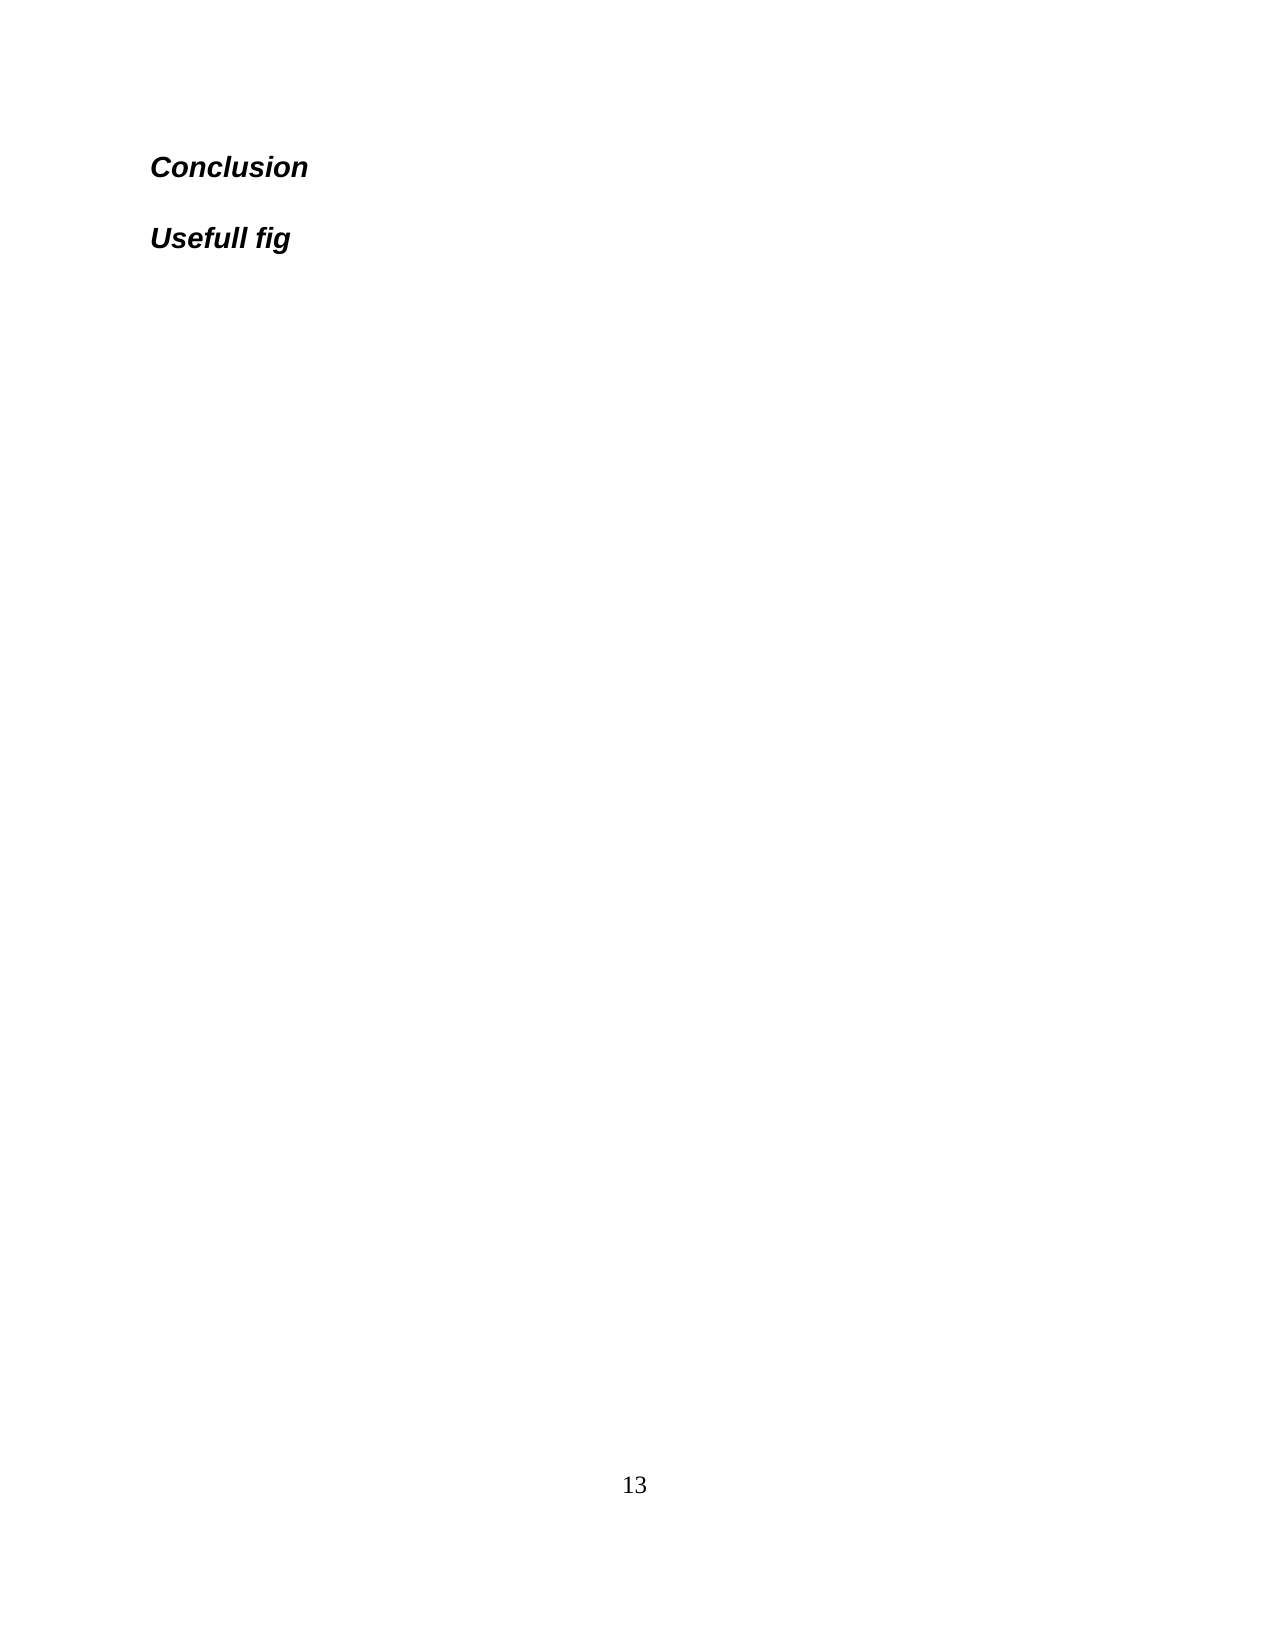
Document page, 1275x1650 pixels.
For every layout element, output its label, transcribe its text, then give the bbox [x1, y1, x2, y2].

subtitle Conclusion [150, 150, 1125, 183]
subtitle Usefull fig [150, 221, 1125, 254]
